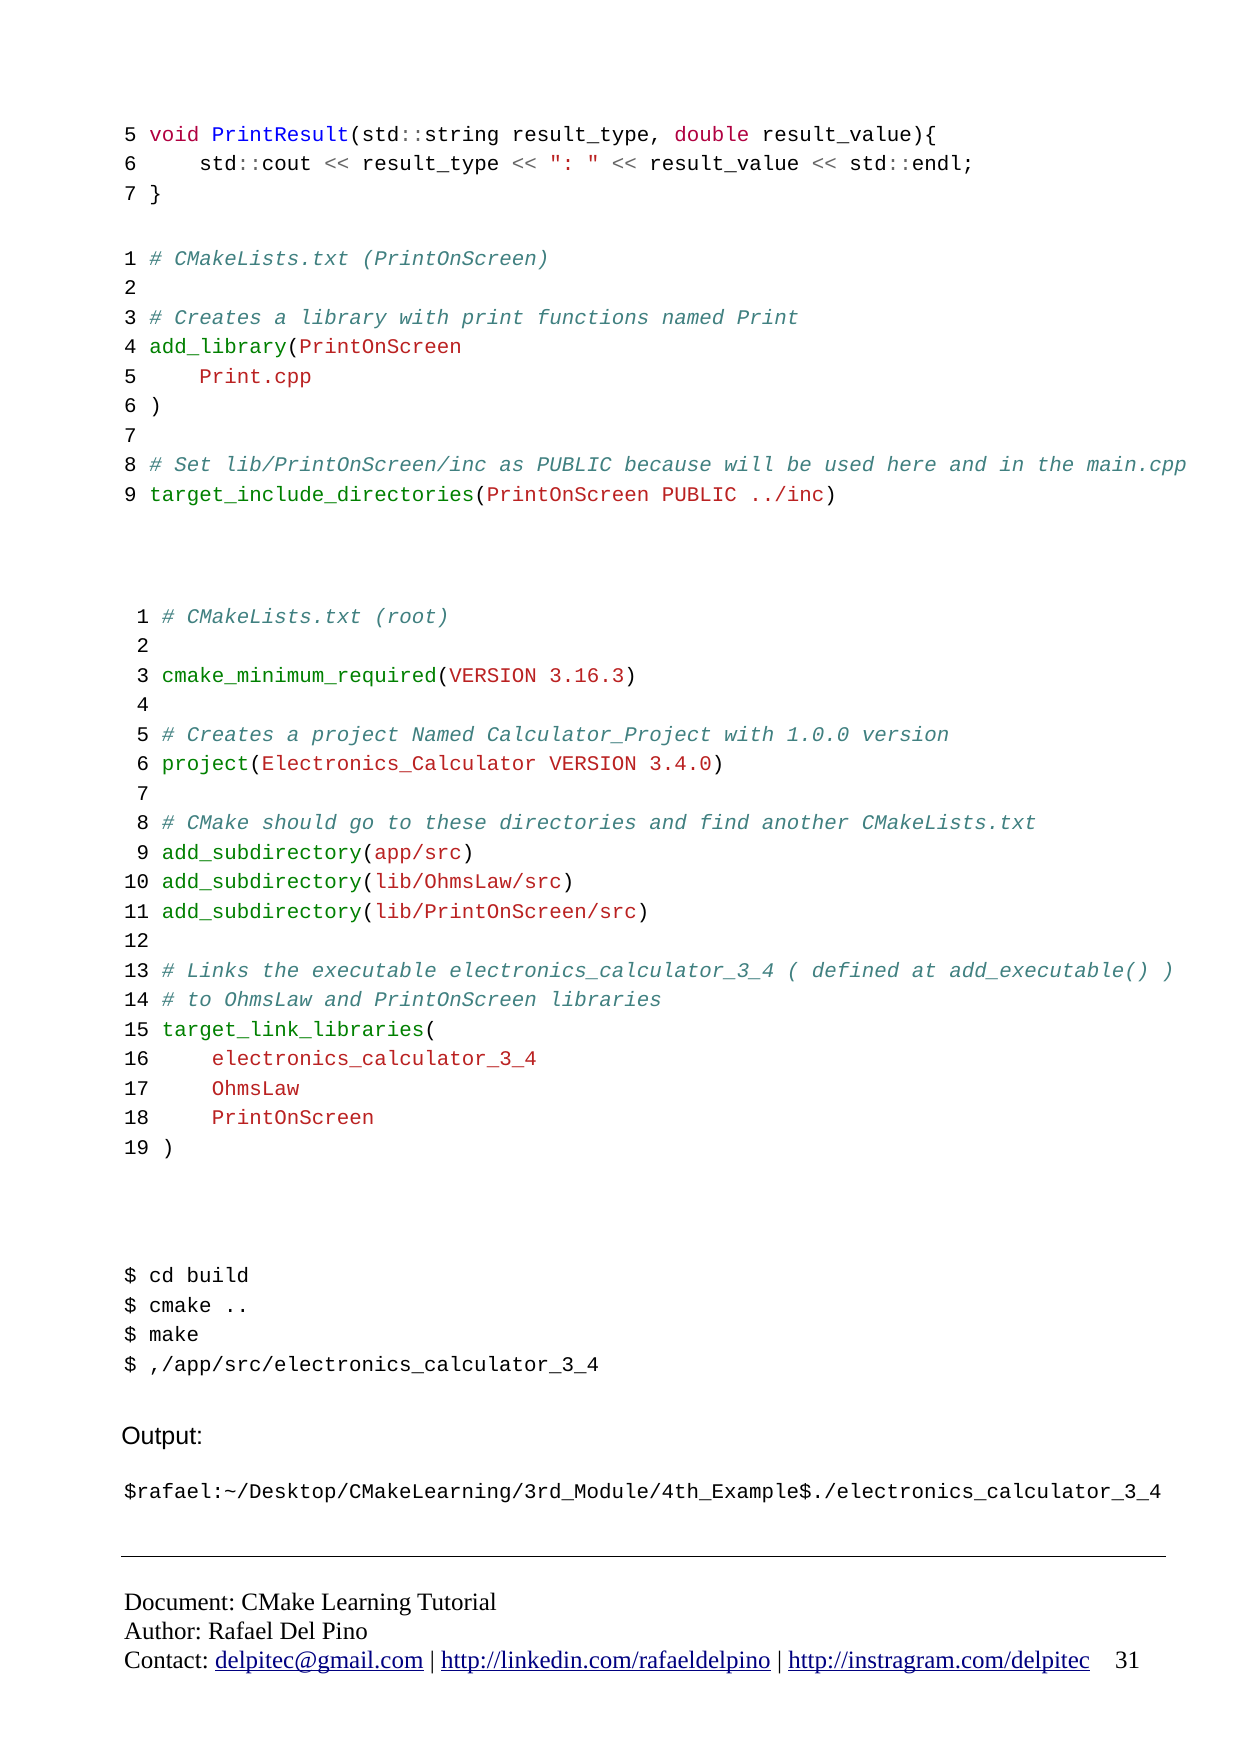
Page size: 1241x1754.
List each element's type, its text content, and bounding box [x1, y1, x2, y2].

table_header # CMakeLists.txt (root) cmake_minimum_required(VERSION 3.16.3) # Creates a project Named Calculator_Project with 1.0.0 version project(Electronics_Calculator VERSION 3.4.0) # CMake should go to these directories and find another CMakeLists.txt add_subdirectory(app/src) add_subdirectory(lib/OhmsLaw/src) add_subdirectory(lib/PrintOnScreen/src) # Links the executable electronics_calculator_3_4 ( defined at add_executable() ) # to OhmsLaw and PrintOnScreen libraries target_link_libraries( electronics_calculator_3_4 OhmsLaw PrintOnScreen ) [159, 603, 1199, 1199]
table_header void PrintResult(std::string result_type, double result_value){ std::cout << result_type << ": " << result_value << std::endl; } [146, 121, 1178, 245]
table_header 1 2 3 4 5 6 7 8 9 [121, 245, 146, 546]
table_header 5 6 7 [121, 121, 146, 245]
table_header 1 2 3 4 5 6 7 8 9 10 11 12 13 14 15 16 17 18 19 [121, 603, 159, 1199]
table_header $ cd build $ cmake .. $ make $ ,/app/src/electronics_calculator_3_4 [121, 1256, 1166, 1392]
table_header # CMakeLists.txt (PrintOnScreen) # Creates a library with print functions named Print add_library(PrintOnScreen Print.cpp ) # Set lib/PrintOnScreen/inc as PUBLIC because will be used here and in the main.cpp target_include_directories(PrintOnScreen PUBLIC ../inc) [146, 245, 1199, 546]
table_header $rafael:~/Desktop/CMakeLearning/3rd_Module/4th_Example$./electronics_calculator_3_4 [121, 1478, 1166, 1514]
text Output: [121, 1421, 1166, 1449]
